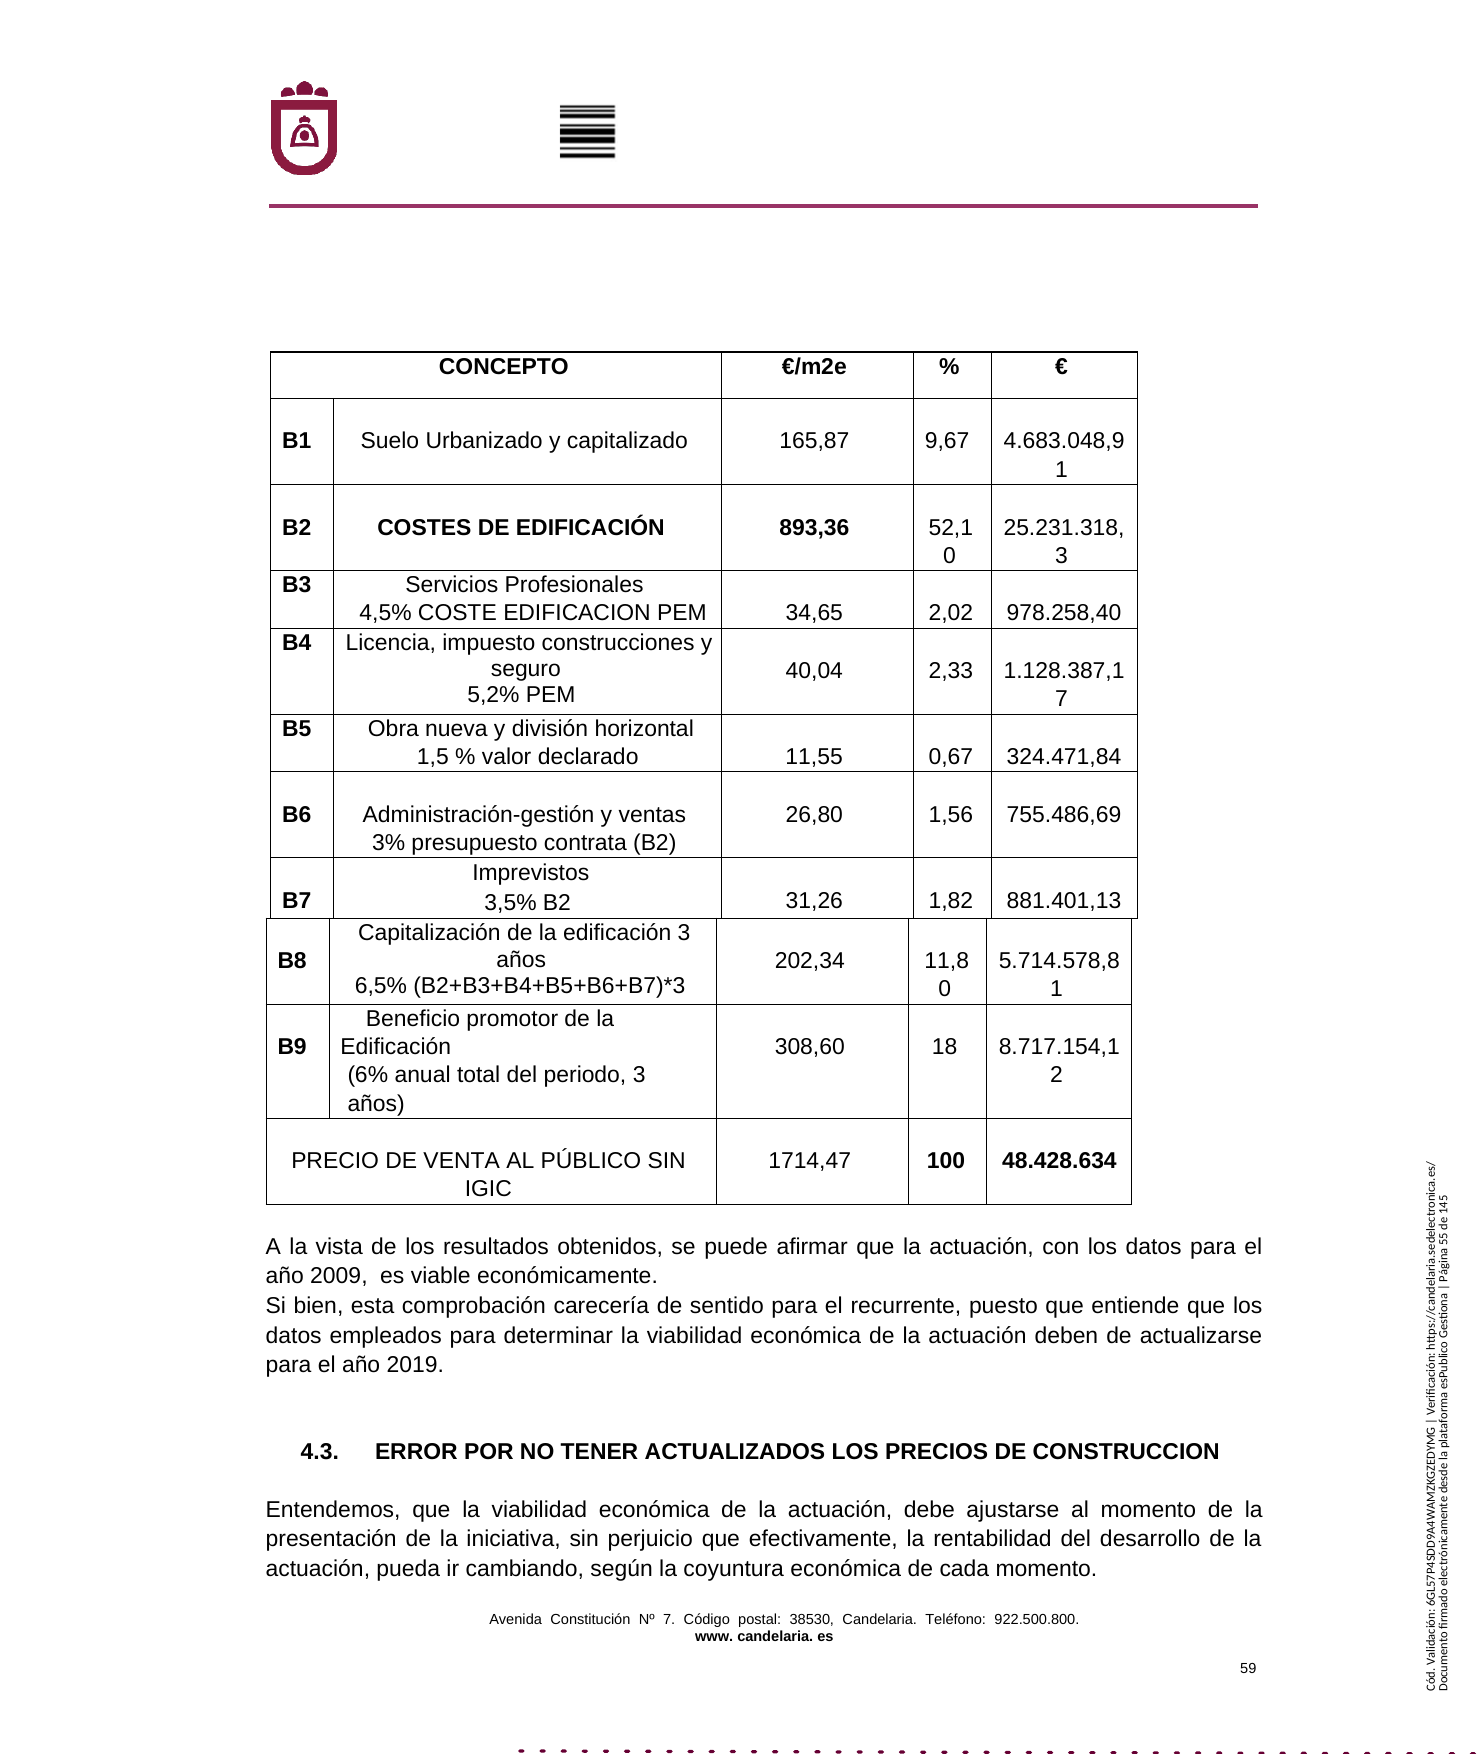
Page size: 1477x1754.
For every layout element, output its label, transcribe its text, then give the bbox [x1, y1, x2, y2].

table_cell 202,34 [717, 919, 908, 1003]
table_cell [266, 771, 270, 857]
table_cell 893,36 [722, 485, 913, 570]
table_header % [914, 353, 991, 398]
table_cell Suelo Urbanizado y capitalizado [334, 399, 721, 484]
table_cell 324.471,84 [992, 715, 1137, 771]
table_cell Imprevistos 3,5% B2 [334, 858, 721, 918]
table_cell 25.231.318, 3 [992, 485, 1137, 570]
text Entendemos, que la viabilidad económica de la actuación, debe ajustarse al momento de la presentación de la iniciativa, sin perjuicio que efectivamente, la rentabilidad del desarrollo de la actuación, pueda ir cambiando, según la coyuntura económica de cada momento. [265, 1496, 1263, 1581]
table_cell 40,04 [722, 629, 913, 713]
table_header €/m2e [722, 353, 913, 398]
table_header CONCEPTO [334, 353, 721, 398]
table_cell 1714,47 [717, 1119, 908, 1203]
table_cell 48.428.634 [987, 1119, 1131, 1203]
table_header € [992, 353, 1137, 398]
table_cell 881.401,13 [992, 858, 1137, 918]
table_cell 1,56 [914, 772, 991, 857]
table_cell Beneficio promotor de la Edificación (6% anual total del periodo, 3 años) [330, 1005, 716, 1118]
table_cell Obra nueva y división horizontal 1,5 % valor declarado [334, 715, 721, 771]
table_cell [266, 628, 270, 713]
table_cell COSTES DE EDIFICACIÓN [334, 485, 721, 570]
table_cell B6 [271, 772, 333, 857]
table_cell 4.683.048,9 1 [992, 399, 1137, 484]
table_cell Capitalización de la edificación 3 años 6,5% (B2+B3+B4+B5+B6+B7)*3 [330, 919, 716, 1003]
table_cell 100 [909, 1119, 986, 1203]
table_cell 0,67 [914, 715, 991, 771]
table_cell 5.714.578,8 1 [987, 919, 1131, 1003]
table_cell 1,82 [914, 858, 991, 918]
text A la vista de los resultados obtenidos, se puede afirmar que la actuación, con los datos para el año 2009, es viable económicamente. [265, 1233, 1263, 1288]
table_cell [266, 570, 270, 627]
table_cell 2,33 [914, 629, 991, 713]
table_cell B8 [267, 919, 329, 1003]
subtitle 4.3. ERROR POR NO TENER ACTUALIZADOS LOS PRECIOS DE CONSTRUCCION [251, 1437, 1270, 1465]
table_cell B3 [271, 571, 333, 627]
table_cell [266, 484, 270, 570]
table_cell [1132, 1118, 1137, 1203]
table_cell [1132, 919, 1137, 1003]
table_cell B1 [271, 399, 333, 484]
table_cell 52,1 0 [914, 485, 991, 570]
table_cell 11,8 0 [909, 919, 986, 1003]
table_cell 755.486,69 [992, 772, 1137, 857]
table_cell 26,80 [722, 772, 913, 857]
table_cell Administración-gestión y ventas 3% presupuesto contrata (B2) [334, 772, 721, 857]
table_cell 1.128.387,1 7 [992, 629, 1137, 713]
table_cell 9,67 [914, 399, 991, 484]
table_cell B5 [271, 715, 333, 771]
table_cell 308,60 [717, 1005, 908, 1118]
table_cell B7 [271, 858, 333, 918]
table_cell 31,26 [722, 858, 913, 918]
table_cell 34,65 [722, 571, 913, 627]
table_cell 2,02 [914, 571, 991, 627]
table_cell 165,87 [722, 399, 913, 484]
table_cell [266, 714, 270, 771]
table_cell 978.258,40 [992, 571, 1137, 627]
table_cell Licencia, impuesto construcciones y seguro 5,2% PEM [334, 629, 721, 713]
table_cell 11,55 [722, 715, 913, 771]
table_cell 8.717.154,1 2 [987, 1005, 1131, 1118]
table_cell B2 [271, 485, 333, 570]
table_cell [1132, 1004, 1137, 1118]
table_cell [266, 398, 270, 484]
table_cell PRECIO DE VENTA AL PÚBLICO SIN IGIC [267, 1119, 716, 1203]
table_header [271, 353, 334, 398]
table_cell [266, 857, 270, 918]
text Si bien, esta comprobación carecería de sentido para el recurrente, puesto que entiende que los datos empleados para determinar la viabilidad económica de la actuación deben de actualizarse para el año 2019. [265, 1292, 1263, 1377]
table_cell B9 [267, 1005, 329, 1118]
table_cell 18 [909, 1005, 986, 1118]
table_header [266, 351, 270, 398]
table_cell B4 [271, 629, 333, 713]
table_cell Servicios Profesionales 4,5% COSTE EDIFICACION PEM [334, 571, 721, 627]
